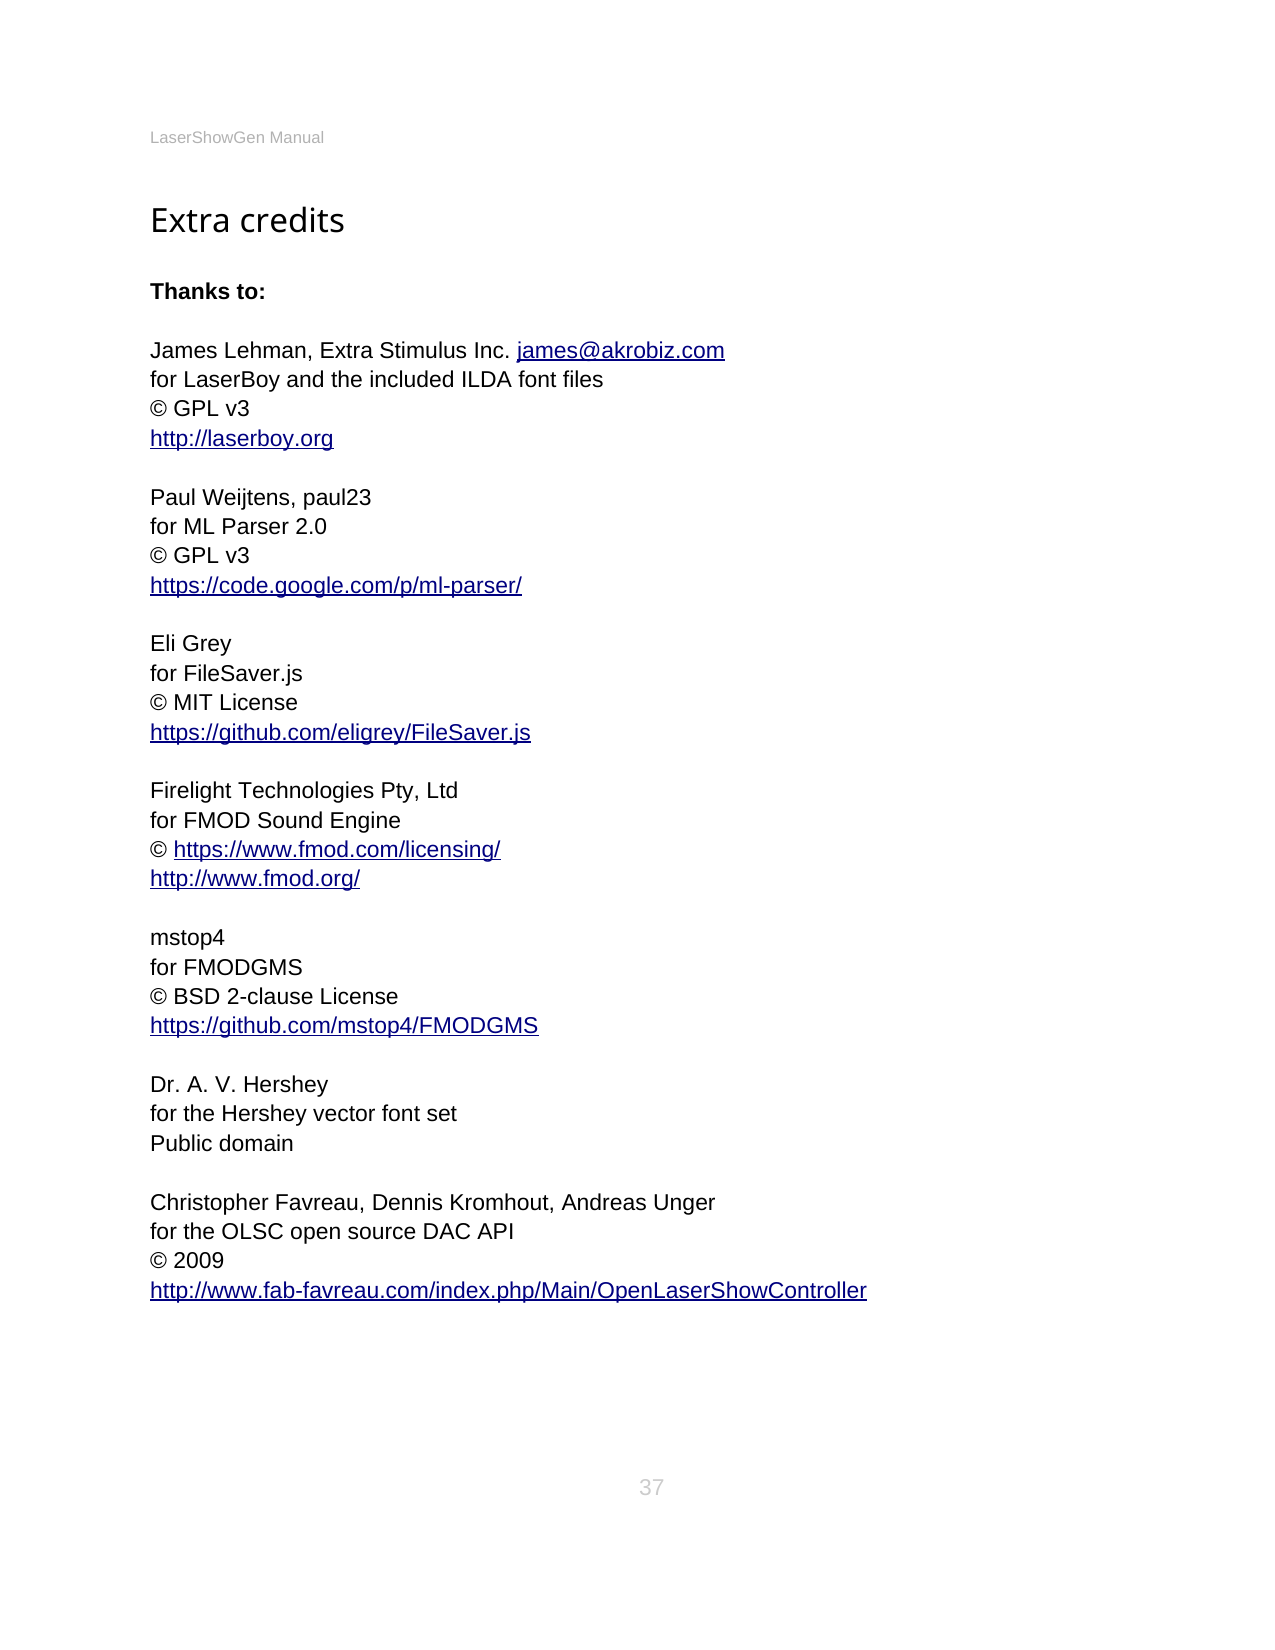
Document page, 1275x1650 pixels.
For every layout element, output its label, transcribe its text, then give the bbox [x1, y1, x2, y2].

subtitle Extra credits [150, 197, 1153, 242]
text Firelight Technologies Pty, Ltd [150, 778, 1153, 804]
text © GPL v3 [150, 396, 1153, 422]
text Paul Weijtens, paul23 [150, 484, 1153, 510]
text https://github.com/mstop4/FMODGMS [150, 1013, 1153, 1039]
text for the OLSC open source DAC API [150, 1219, 1153, 1244]
text for LaserBoy and the included ILDA font files [150, 367, 1153, 392]
text © BSD 2-clause License [150, 984, 1153, 1009]
text for FMODGMS [150, 954, 1153, 980]
text © https://www.fmod.com/licensing/ [150, 837, 1153, 862]
text Public domain [150, 1131, 1153, 1156]
text Thanks to: [150, 279, 1153, 304]
text mstop4 [150, 925, 1153, 951]
text for FileSaver.js [150, 661, 1153, 686]
text https://github.com/eligrey/FileSaver.js [150, 719, 1153, 745]
text https://code.google.com/p/ml-parser/ [150, 572, 1153, 598]
text © 2009 [150, 1248, 1153, 1274]
text http://laserboy.org [150, 426, 1153, 451]
text © MIT License [150, 690, 1153, 716]
text Dr. A. V. Hershey [150, 1072, 1153, 1097]
text Christopher Favreau, Dennis Kromhout, Andreas Unger [150, 1189, 1153, 1215]
text for FMOD Sound Engine [150, 807, 1153, 833]
text http://www.fab-favreau.com/index.php/Main/OpenLaserShowController [150, 1277, 1153, 1303]
text James Lehman, Extra Stimulus Inc. james@akrobiz.com [150, 337, 1153, 363]
text Eli Grey [150, 631, 1153, 657]
text for ML Parser 2.0 [150, 514, 1153, 539]
text http://www.fmod.org/ [150, 866, 1153, 892]
text for the Hershey vector font set [150, 1101, 1153, 1127]
text © GPL v3 [150, 543, 1153, 569]
